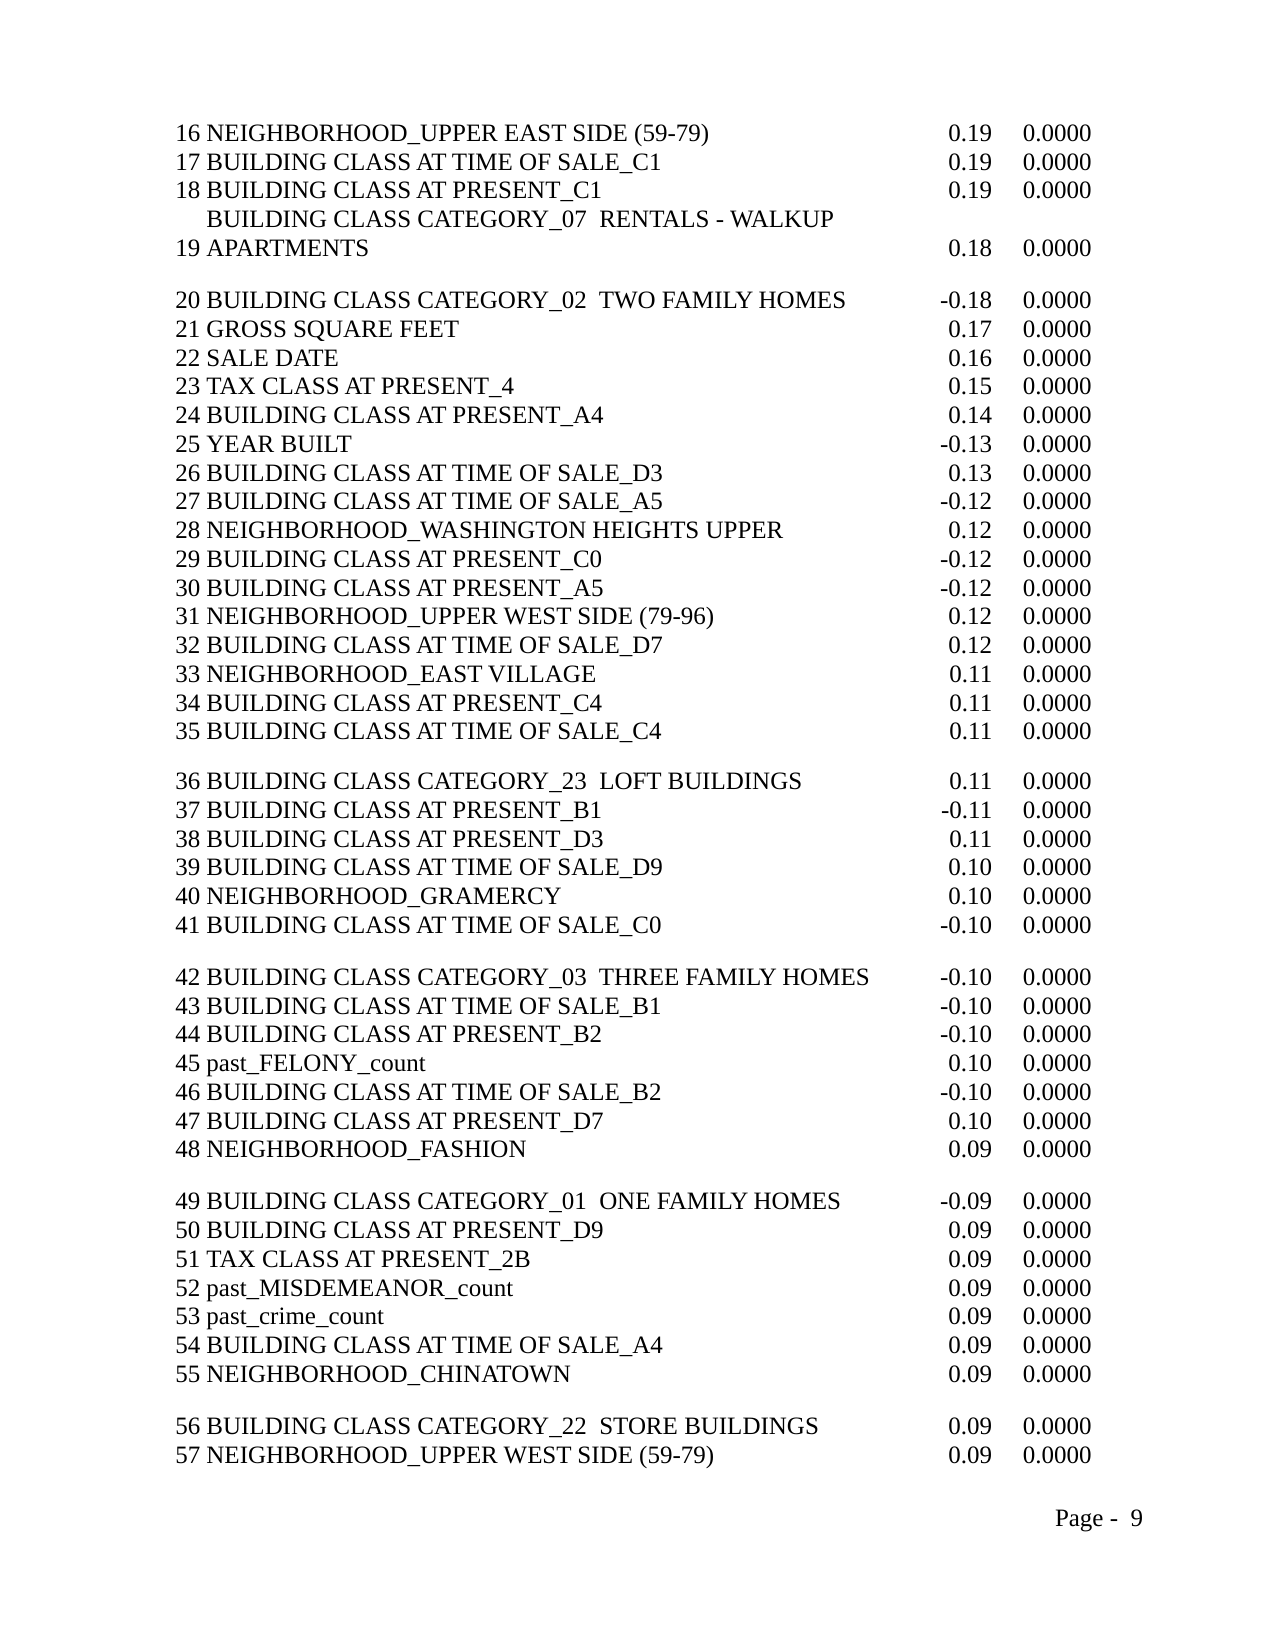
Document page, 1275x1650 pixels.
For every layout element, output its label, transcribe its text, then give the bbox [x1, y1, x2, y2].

table_cell -0.10 [879, 939, 995, 991]
table_cell 0.0000 [995, 515, 1094, 544]
table_cell 0.0000 [995, 991, 1094, 1019]
table_cell YEAR BUILT [203, 429, 878, 458]
table_cell BUILDING CLASS AT TIME OF SALE_D3 [203, 458, 878, 486]
table_cell BUILDING CLASS AT PRESENT_D9 [203, 1215, 878, 1244]
table_cell BUILDING CLASS AT PRESENT_B1 [203, 795, 878, 824]
table_cell 48 [149, 1135, 203, 1163]
table_cell 0.0000 [995, 1048, 1094, 1077]
table_cell 0.0000 [995, 204, 1094, 262]
table_cell 0.0000 [995, 630, 1094, 659]
table_cell BUILDING CLASS AT PRESENT_A5 [203, 573, 878, 601]
table_cell 42 [149, 939, 203, 991]
table_cell -0.09 [879, 1163, 995, 1215]
table_cell 39 [149, 853, 203, 881]
table_cell 0.0000 [995, 688, 1094, 716]
table_cell -0.12 [879, 573, 995, 601]
table_cell BUILDING CLASS AT PRESENT_C4 [203, 688, 878, 716]
table_cell 0.09 [879, 1388, 995, 1440]
table_cell 46 [149, 1077, 203, 1106]
table_cell 0.0000 [995, 343, 1094, 371]
table_cell 0.16 [879, 343, 995, 371]
table_cell -0.10 [879, 1020, 995, 1048]
table_cell 0.0000 [995, 1215, 1094, 1244]
table_cell 0.0000 [995, 659, 1094, 688]
table_cell 0.0000 [995, 910, 1094, 939]
table_cell 0.09 [879, 1215, 995, 1244]
table_cell 0.19 [879, 176, 995, 204]
table_cell 0.0000 [995, 429, 1094, 458]
table_cell 0.0000 [995, 853, 1094, 881]
table_cell past_FELONY_count [203, 1048, 878, 1077]
table_cell 0.12 [879, 515, 995, 544]
table_cell 21 [149, 314, 203, 343]
table_cell 36 [149, 745, 203, 795]
table_cell -0.10 [879, 1077, 995, 1106]
table_cell 52 [149, 1273, 203, 1301]
table_cell 0.0000 [995, 1301, 1094, 1330]
table_cell 0.0000 [995, 1359, 1094, 1388]
table_cell 0.15 [879, 371, 995, 400]
table_cell 0.11 [879, 659, 995, 688]
table_cell 0.11 [879, 745, 995, 795]
table_cell -0.12 [879, 486, 995, 515]
table_cell 0.17 [879, 314, 995, 343]
table_cell 0.0000 [995, 881, 1094, 910]
table_cell -0.12 [879, 544, 995, 573]
table_cell 0.09 [879, 1330, 995, 1359]
table_cell BUILDING CLASS AT PRESENT_B2 [203, 1020, 878, 1048]
table_cell 0.14 [879, 400, 995, 429]
table_cell 45 [149, 1048, 203, 1077]
table_cell TAX CLASS AT PRESENT_4 [203, 371, 878, 400]
table_cell 0.0000 [995, 118, 1094, 147]
table_cell BUILDING CLASS AT TIME OF SALE_D7 [203, 630, 878, 659]
table_cell 0.10 [879, 881, 995, 910]
table_cell 49 [149, 1163, 203, 1215]
table_cell BUILDING CLASS AT TIME OF SALE_C1 [203, 147, 878, 176]
table_cell 0.0000 [995, 1388, 1094, 1440]
table_cell GROSS SQUARE FEET [203, 314, 878, 343]
table_cell 44 [149, 1020, 203, 1048]
table_cell 19 [149, 204, 203, 262]
table_cell 0.11 [879, 716, 995, 745]
table_cell 0.0000 [995, 262, 1094, 314]
table_cell 0.0000 [995, 1273, 1094, 1301]
table_cell 0.0000 [995, 1106, 1094, 1134]
table_cell BUILDING CLASS AT TIME OF SALE_B2 [203, 1077, 878, 1106]
table_cell 0.10 [879, 853, 995, 881]
table_cell 0.19 [879, 118, 995, 147]
table_cell 0.09 [879, 1273, 995, 1301]
table_cell 0.0000 [995, 745, 1094, 795]
table_cell 40 [149, 881, 203, 910]
table_cell 0.0000 [995, 544, 1094, 573]
table_cell NEIGHBORHOOD_WASHINGTON HEIGHTS UPPER [203, 515, 878, 544]
table_cell -0.13 [879, 429, 995, 458]
table_cell 24 [149, 400, 203, 429]
table_cell BUILDING CLASS CATEGORY_22 STORE BUILDINGS [203, 1388, 878, 1440]
table_cell 0.0000 [995, 458, 1094, 486]
table_cell BUILDING CLASS AT PRESENT_C0 [203, 544, 878, 573]
table_cell SALE DATE [203, 343, 878, 371]
table_cell past_crime_count [203, 1301, 878, 1330]
table_cell 51 [149, 1244, 203, 1273]
table_cell 0.0000 [995, 601, 1094, 630]
table_cell BUILDING CLASS CATEGORY_02 TWO FAMILY HOMES [203, 262, 878, 314]
table_cell 0.18 [879, 204, 995, 262]
table_cell 0.0000 [995, 371, 1094, 400]
table_cell 0.0000 [995, 716, 1094, 745]
table_cell 55 [149, 1359, 203, 1388]
table_cell 0.0000 [995, 824, 1094, 852]
table_cell 18 [149, 176, 203, 204]
table_cell 22 [149, 343, 203, 371]
table_cell BUILDING CLASS AT TIME OF SALE_B1 [203, 991, 878, 1019]
table_cell 0.0000 [995, 1330, 1094, 1359]
table_cell 27 [149, 486, 203, 515]
table_cell BUILDING CLASS CATEGORY_03 THREE FAMILY HOMES [203, 939, 878, 991]
table_cell 0.0000 [995, 795, 1094, 824]
table_cell 31 [149, 601, 203, 630]
table_cell 35 [149, 716, 203, 745]
table_cell BUILDING CLASS AT TIME OF SALE_A4 [203, 1330, 878, 1359]
table_cell BUILDING CLASS AT PRESENT_A4 [203, 400, 878, 429]
table_cell -0.10 [879, 910, 995, 939]
table_cell 0.11 [879, 688, 995, 716]
table_cell 50 [149, 1215, 203, 1244]
table_cell 33 [149, 659, 203, 688]
table_cell NEIGHBORHOOD_FASHION [203, 1135, 878, 1163]
table_cell BUILDING CLASS AT PRESENT_D3 [203, 824, 878, 852]
table_cell 29 [149, 544, 203, 573]
table_cell 0.13 [879, 458, 995, 486]
table_cell BUILDING CLASS AT TIME OF SALE_D9 [203, 853, 878, 881]
table_cell BUILDING CLASS CATEGORY_01 ONE FAMILY HOMES [203, 1163, 878, 1215]
table_cell 0.19 [879, 147, 995, 176]
table_cell BUILDING CLASS CATEGORY_23 LOFT BUILDINGS [203, 745, 878, 795]
table_cell 32 [149, 630, 203, 659]
table_cell 0.09 [879, 1440, 995, 1468]
table_cell BUILDING CLASS AT PRESENT_C1 [203, 176, 878, 204]
table_cell NEIGHBORHOOD_EAST VILLAGE [203, 659, 878, 688]
table_cell 43 [149, 991, 203, 1019]
table_cell NEIGHBORHOOD_CHINATOWN [203, 1359, 878, 1388]
table_cell 0.0000 [995, 486, 1094, 515]
table_cell NEIGHBORHOOD_GRAMERCY [203, 881, 878, 910]
table_cell 30 [149, 573, 203, 601]
table_cell 57 [149, 1440, 203, 1468]
table_cell NEIGHBORHOOD_UPPER EAST SIDE (59-79) [203, 118, 878, 147]
table_cell 0.10 [879, 1106, 995, 1134]
table_cell 53 [149, 1301, 203, 1330]
table_cell 34 [149, 688, 203, 716]
table_cell -0.10 [879, 991, 995, 1019]
table_cell BUILDING CLASS AT TIME OF SALE_A5 [203, 486, 878, 515]
table_cell BUILDING CLASS AT TIME OF SALE_C0 [203, 910, 878, 939]
table_cell 0.10 [879, 1048, 995, 1077]
table_cell 0.09 [879, 1135, 995, 1163]
table_cell 0.0000 [995, 1135, 1094, 1163]
table_cell 0.12 [879, 601, 995, 630]
table_cell 28 [149, 515, 203, 544]
table_cell 0.09 [879, 1244, 995, 1273]
table_cell BUILDING CLASS CATEGORY_07 RENTALS - WALKUP APARTMENTS [203, 204, 878, 262]
table_cell 17 [149, 147, 203, 176]
table_cell 0.12 [879, 630, 995, 659]
table_cell 0.0000 [995, 1440, 1094, 1468]
table_cell 0.11 [879, 824, 995, 852]
table_cell 0.0000 [995, 1077, 1094, 1106]
table_cell 0.09 [879, 1301, 995, 1330]
table_cell 38 [149, 824, 203, 852]
table_cell 54 [149, 1330, 203, 1359]
table_cell BUILDING CLASS AT PRESENT_D7 [203, 1106, 878, 1134]
table_cell 0.0000 [995, 573, 1094, 601]
table_cell 0.0000 [995, 176, 1094, 204]
table_cell 0.0000 [995, 400, 1094, 429]
table_cell 0.0000 [995, 314, 1094, 343]
table_cell 0.0000 [995, 1020, 1094, 1048]
table_cell 16 [149, 118, 203, 147]
table_cell 25 [149, 429, 203, 458]
table_cell NEIGHBORHOOD_UPPER WEST SIDE (59-79) [203, 1440, 878, 1468]
table_cell 0.09 [879, 1359, 995, 1388]
table_cell TAX CLASS AT PRESENT_2B [203, 1244, 878, 1273]
table_cell 20 [149, 262, 203, 314]
table_cell 23 [149, 371, 203, 400]
table_cell NEIGHBORHOOD_UPPER WEST SIDE (79-96) [203, 601, 878, 630]
table_cell 0.0000 [995, 939, 1094, 991]
table_cell 37 [149, 795, 203, 824]
table_cell BUILDING CLASS AT TIME OF SALE_C4 [203, 716, 878, 745]
table_cell 0.0000 [995, 1163, 1094, 1215]
table_cell 26 [149, 458, 203, 486]
table_cell 56 [149, 1388, 203, 1440]
table_cell -0.18 [879, 262, 995, 314]
table_cell 41 [149, 910, 203, 939]
table_cell 47 [149, 1106, 203, 1134]
table_cell -0.11 [879, 795, 995, 824]
table_cell past_MISDEMEANOR_count [203, 1273, 878, 1301]
table_cell 0.0000 [995, 1244, 1094, 1273]
table_cell 0.0000 [995, 147, 1094, 176]
